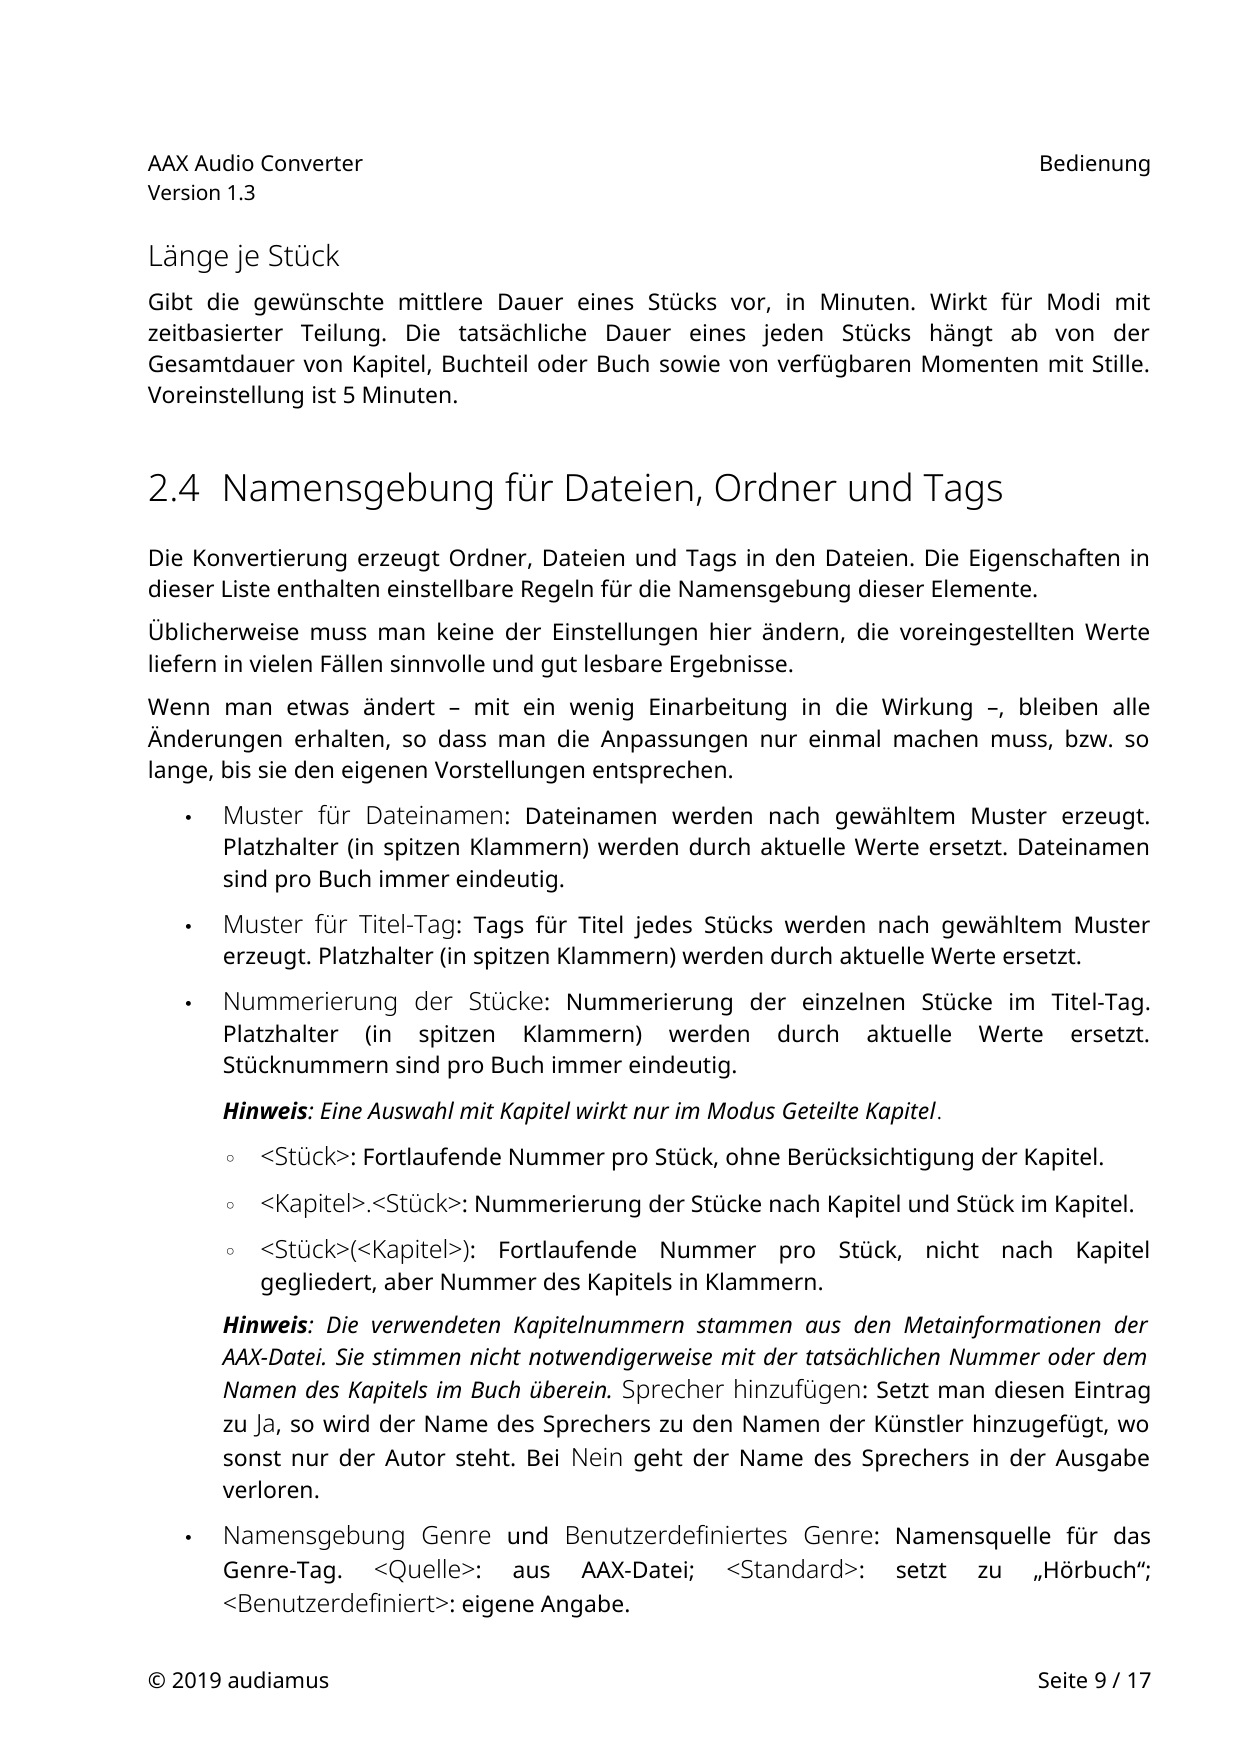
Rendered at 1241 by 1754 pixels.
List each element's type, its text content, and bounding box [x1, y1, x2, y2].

text Wenn man etwas ändert – mit ein wenig Einarbeitung in die Wirkung –, bleiben alle Änderungen erhalten, so dass man die Anpassungen nur einmal machen muss, bzw. so lange, bis sie den eigenen Vorstellungen entsprechen. [148, 691, 1152, 785]
list <Stück>: Fortlaufende Nummer pro Stück, ohne Berücksichtigung der Kapitel. [223, 1139, 1152, 1173]
text Üblicherweise muss man keine der Einstellungen hier ändern, die voreingestellten Werte liefern in vielen Fällen sinnvolle und gut lesbare Ergebnisse. [148, 616, 1152, 679]
list Muster für Titel-Tag: Tags für Titel jedes Stücks werden nach gewähltem Muster erzeugt. Platzhalter (in spitzen Klammern) werden durch aktuelle Werte ersetzt. [185, 906, 1152, 971]
list <Stück>(<Kapitel>): Fortlaufende Nummer pro Stück, nicht nach Kapitel gegliedert, aber Nummer des Kapitels in Klammern. [223, 1232, 1152, 1297]
list Hinweis: Eine Auswahl mit Kapitel wirkt nur im Modus Geteilte Kapitel. [185, 1093, 1152, 1127]
list <Kapitel>.<Stück>: Nummerierung der Stücke nach Kapitel und Stück im Kapitel. [223, 1185, 1152, 1219]
subtitle Namensgebung für Dateien, Ordner und Tags [148, 461, 1152, 512]
list Muster für Dateinamen: Dateinamen werden nach gewähltem Muster erzeugt. Platzhalter (in spitzen Klammern) werden durch aktuelle Werte ersetzt. Dateinamen sind pro Buch immer eindeutig. [185, 797, 1152, 894]
list Namensgebung Genre und Benutzerdefiniertes Genre: Namensquelle für das Genre-Tag. <Quelle>: aus AAX-Datei; <Standard>: setzt zu „Hörbuch“; <Benutzerdefiniert>: eigene Angabe. [185, 1517, 1152, 1619]
text Die Konvertierung erzeugt Ordner, Dateien und Tags in den Dateien. Die Eigenschaften in dieser Liste enthalten einstellbare Regeln für die Namensgebung dieser Elemente. [148, 541, 1152, 604]
list Hinweis: Die verwendeten Kapitelnummern stammen aus den Metainformationen der AAX-Datei. Sie stimmen nicht notwendigerweise mit der tatsächlichen Nummer oder dem Namen des Kapitels im Buch überein. Sprecher hinzufügen: Setzt man diesen Eintrag zu Ja, so wird der Name des Sprechers zu den Namen der Künstler hinzugefügt, wo sonst nur der Autor steht. Bei Nein geht der Name des Sprechers in der Ausgabe verloren. [185, 1309, 1152, 1505]
list Nummerierung der Stücke: Nummerierung der einzelnen Stücke im Titel-Tag. Platzhalter (in spitzen Klammern) werden durch aktuelle Werte ersetzt. Stücknummern sind pro Buch immer eindeutig. [185, 984, 1152, 1080]
subtitle Länge je Stück [148, 235, 1152, 275]
text Gibt die gewünschte mittlere Dauer eines Stücks vor, in Minuten. Wirkt für Modi mit zeitbasierter Teilung. Die tatsächliche Dauer eines jeden Stücks hängt ab von der Gesamtdauer von Kapitel, Buchteil oder Buch sowie von verfügbaren Momenten mit Stille. Voreinstellung ist 5 Minuten. [148, 286, 1152, 411]
